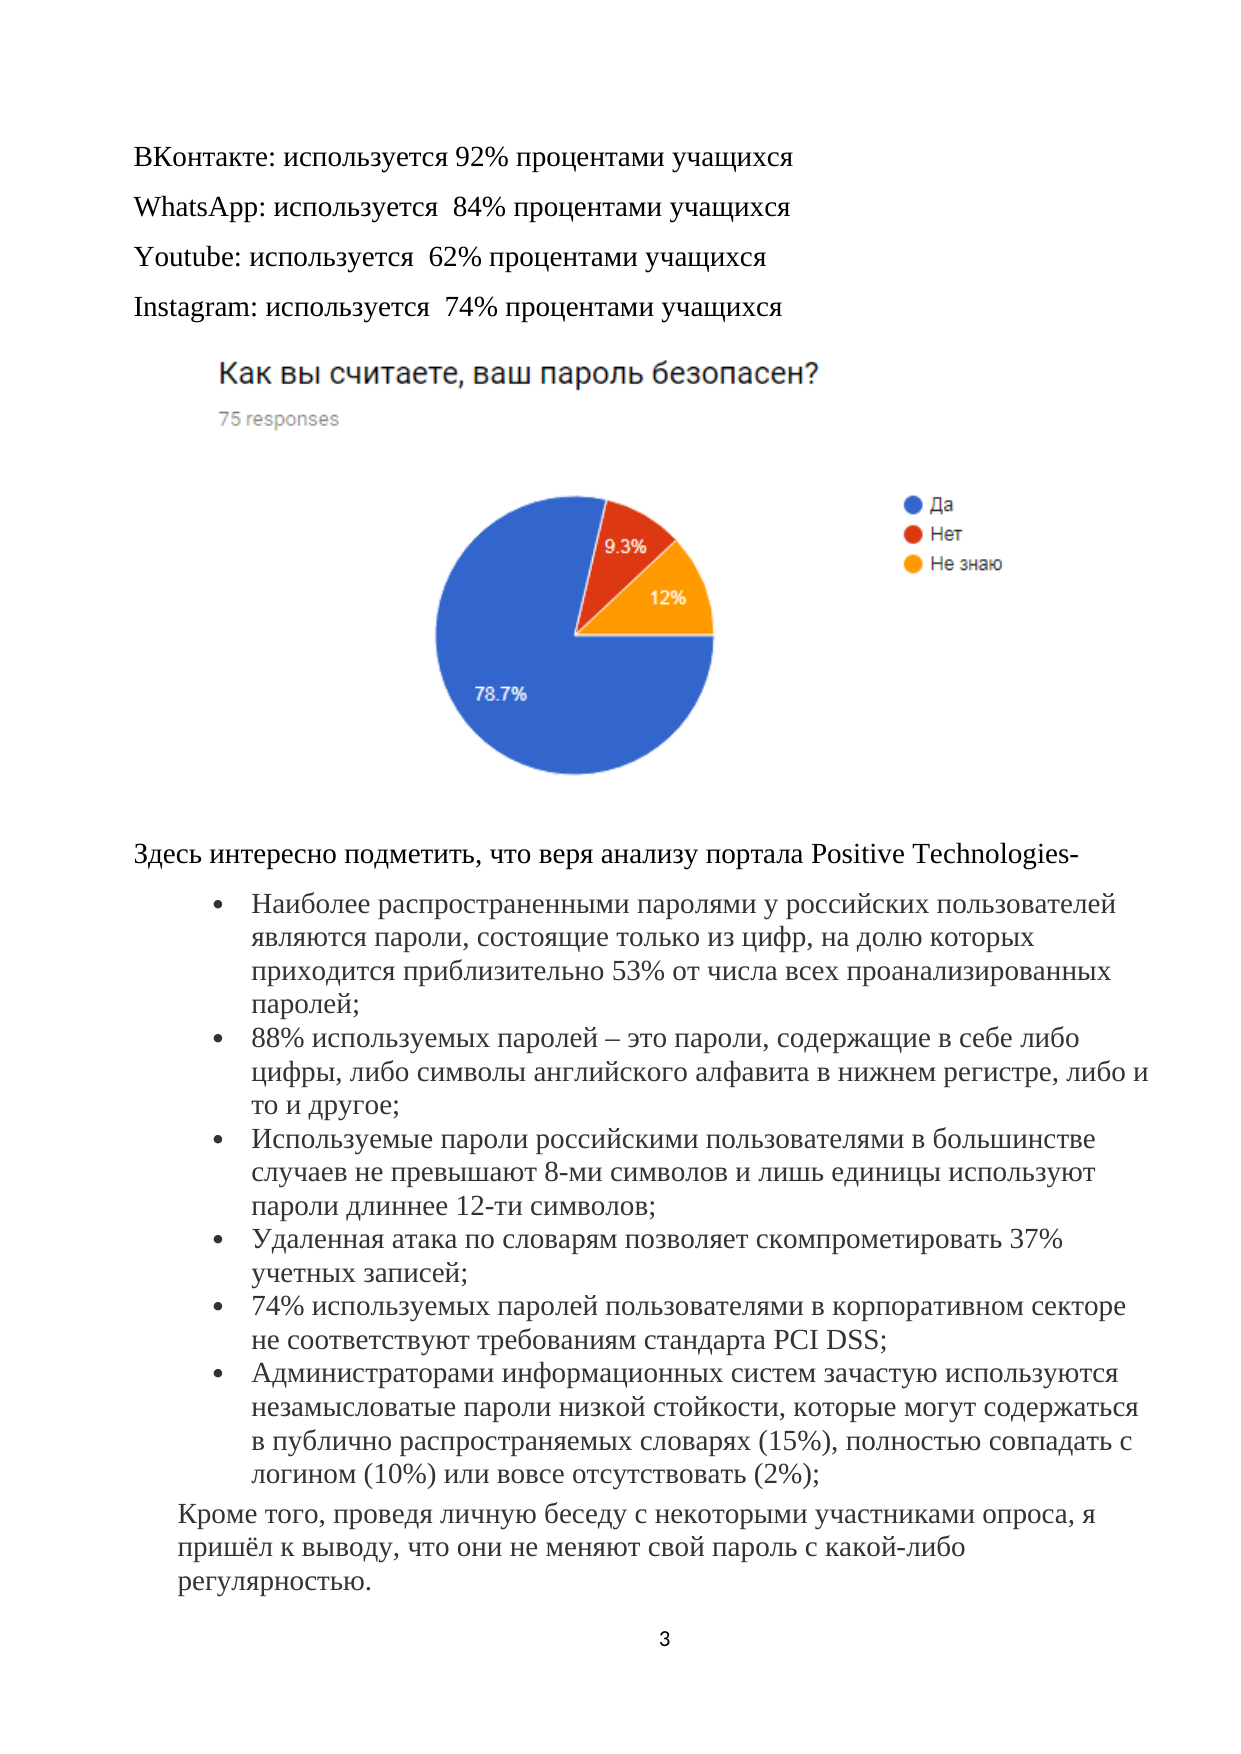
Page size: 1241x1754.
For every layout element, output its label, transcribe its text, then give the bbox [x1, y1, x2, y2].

text Youtube: используется 62% процентами учащихся [104, 239, 1152, 273]
text WhatsApp: используется 84% процентами учащихся [104, 189, 1152, 223]
text Здесь интересно подметить, что веря анализу портала Positive Technologies- [104, 836, 1152, 869]
list Удаленная атака по словарям позволяет скомпрометировать 37% учетных записей; [214, 1221, 1152, 1288]
list Используемые пароли российскими пользователями в большинстве случаев не превышают 8-ми символов и лишь единицы используют пароли длиннее 12-ти символов; [214, 1121, 1152, 1221]
text Instagram: используется 74% процентами учащихся [104, 289, 1152, 323]
list 74% используемых паролей пользователями в корпоративном секторе не соответствуют требованиям стандарта PCI DSS; [214, 1288, 1152, 1356]
list 88% используемых паролей – это пароли, содержащие в себе либо цифры, либо символы английского алфавита в нижнем регистре, либо и то и другое; [214, 1020, 1152, 1121]
text ВКонтакте: используется 92% процентами учащихся [104, 139, 1152, 172]
list Администраторами информационных систем зачастую используются незамысловатые пароли низкой стойкости, которые могут содержаться в публично распространяемых словарях (15%), полностью совпадать с логином (10%) или вовсе отсутствовать (2%); [214, 1356, 1152, 1490]
picture [210, 339, 1075, 819]
list Наиболее распространенными паролями у российских пользователей являются пароли, состоящие только из цифр, на долю которых приходится приблизительно 53% от числа всех проанализированных паролей; [214, 886, 1152, 1020]
text Кроме того, проведя личную беседу с некоторыми участниками опроса, я пришёл к выводу, что они не меняют свой пароль с какой-либо регулярностью. [177, 1496, 1152, 1596]
